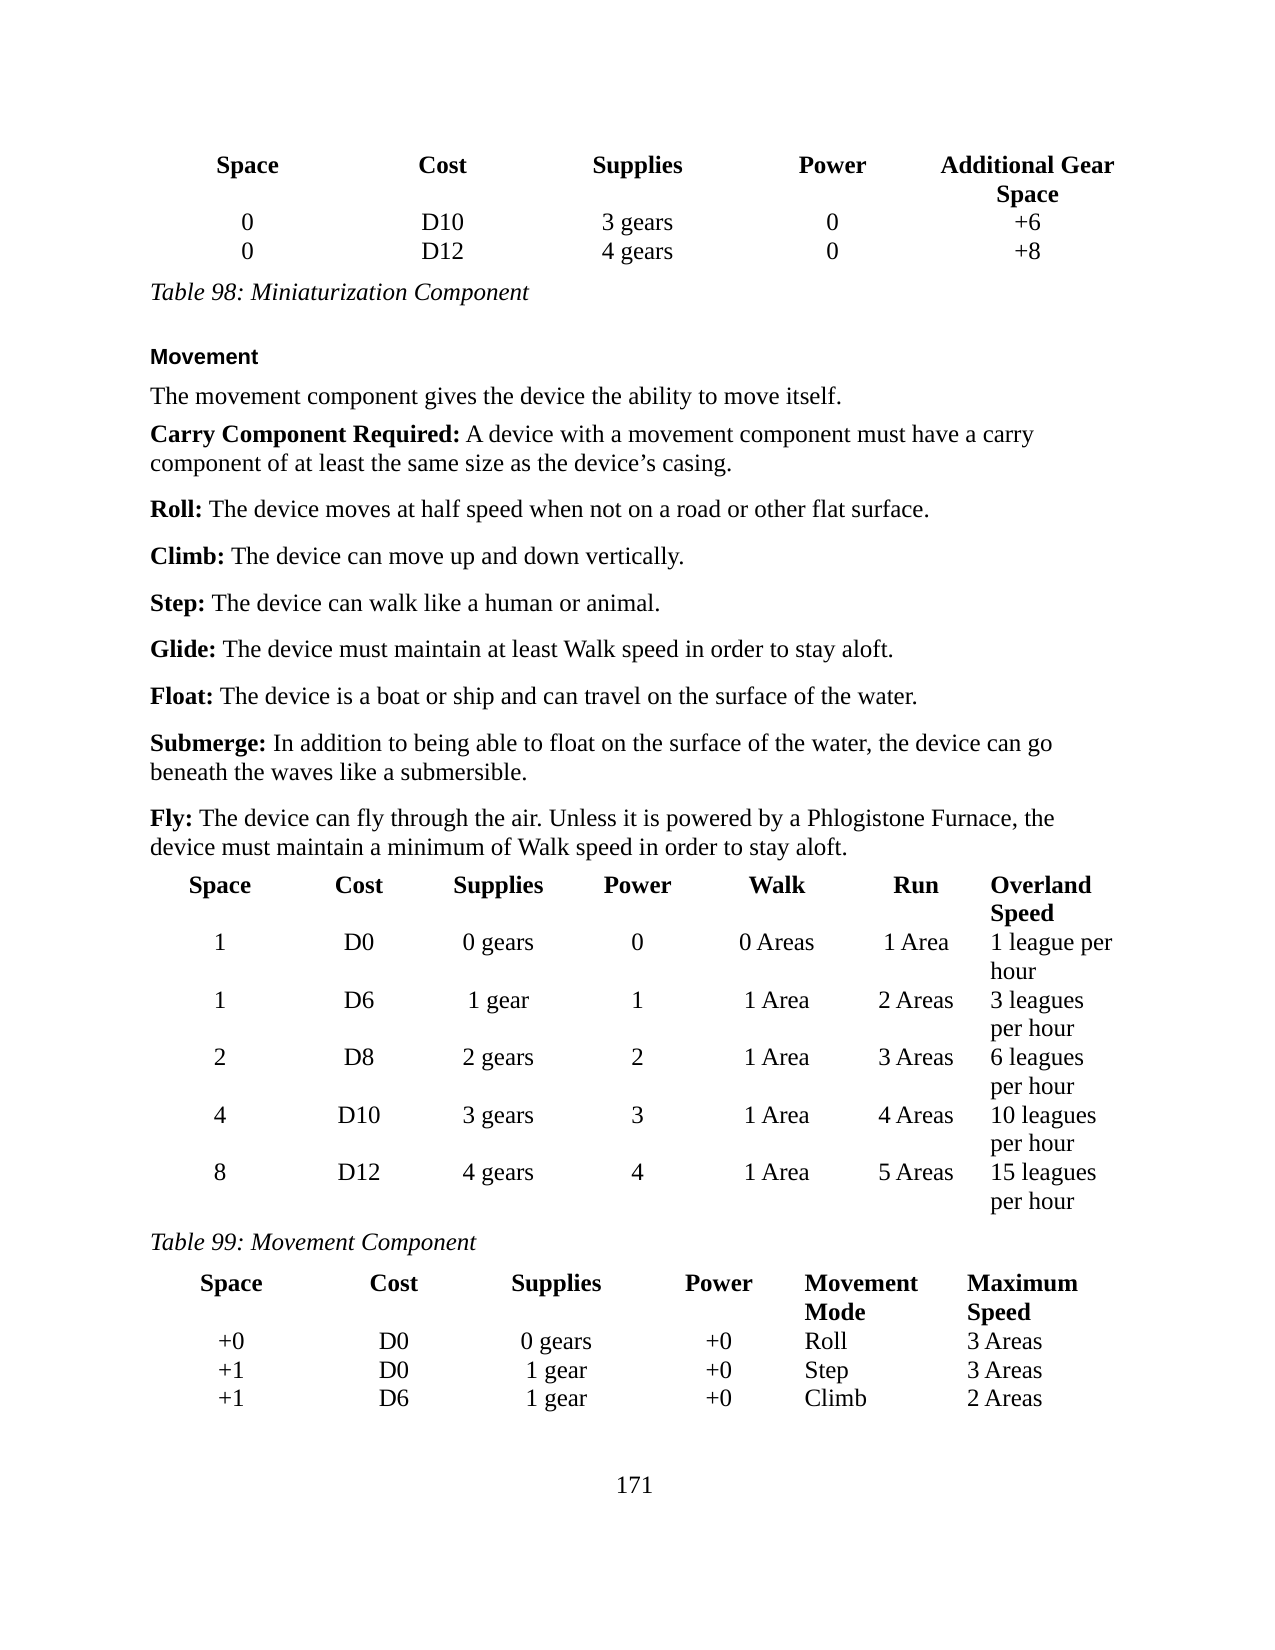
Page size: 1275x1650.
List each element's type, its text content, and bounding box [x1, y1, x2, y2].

table_cell 1 [150, 985, 289, 1042]
table_cell 6 leagues per hour [986, 1042, 1125, 1100]
table_cell 2 Areas [963, 1384, 1125, 1412]
table_header Cost [345, 150, 540, 207]
table_cell 0 [150, 208, 345, 236]
table_header Movement Mode [800, 1269, 962, 1326]
table_header Run [846, 870, 986, 927]
table_cell 1 gear [475, 1355, 637, 1383]
table_cell 1 Area [707, 1100, 846, 1157]
text Step: The device can walk like a human or animal. [150, 588, 1125, 617]
table_cell 1 [568, 985, 707, 1042]
table_header Supplies [475, 1269, 637, 1326]
table_cell D10 [345, 208, 540, 236]
table_header Power [735, 150, 930, 207]
table_cell 4 Areas [846, 1100, 986, 1157]
text Table 98: Miniaturization Component [150, 277, 1125, 306]
text Carry Component Required: A device with a movement component must have a carry component of at least the same size as the device’s casing. [150, 419, 1125, 477]
table_cell D0 [313, 1326, 475, 1355]
table_cell 1 Area [707, 1157, 846, 1215]
table_cell 3 leagues per hour [986, 985, 1125, 1042]
table_cell +0 [638, 1355, 800, 1383]
table_header Cost [289, 870, 428, 927]
table_cell 0 Areas [707, 927, 846, 985]
text Roll: The device moves at half speed when not on a road or other flat surface. [150, 494, 1125, 523]
subtitle Movement [150, 344, 1125, 369]
table_cell 0 [150, 236, 345, 265]
table_header Space [150, 150, 345, 207]
table_cell 8 [150, 1157, 289, 1215]
text Float: The device is a boat or ship and can travel on the surface of the water. [150, 681, 1125, 710]
table_header Power [568, 870, 707, 927]
table_cell 3 Areas [963, 1355, 1125, 1383]
table_cell 4 gears [429, 1157, 568, 1215]
table_cell D10 [289, 1100, 428, 1157]
table_header Space [150, 870, 289, 927]
text Climb: The device can move up and down vertically. [150, 541, 1125, 570]
table_cell 3 gears [540, 208, 735, 236]
table_cell D8 [289, 1042, 428, 1100]
table_cell +6 [930, 208, 1125, 236]
table_cell 3 Areas [846, 1042, 986, 1100]
table_cell 0 gears [429, 927, 568, 985]
table_header Overland Speed [986, 870, 1125, 927]
table_cell 1 gear [475, 1384, 637, 1412]
table_cell 5 Areas [846, 1157, 986, 1215]
table_cell 1 [150, 927, 289, 985]
table_cell 4 [568, 1157, 707, 1215]
table_cell 10 leagues per hour [986, 1100, 1125, 1157]
text Submerge: In addition to being able to float on the surface of the water, the device can go beneath the waves like a submersible. [150, 728, 1125, 785]
table_cell 2 Areas [846, 985, 986, 1042]
table_cell 3 gears [429, 1100, 568, 1157]
table_cell 0 [735, 208, 930, 236]
table_cell 2 gears [429, 1042, 568, 1100]
table_header Additional Gear Space [930, 150, 1125, 207]
table_cell 1 gear [429, 985, 568, 1042]
table_header Supplies [540, 150, 735, 207]
table_cell 1 Area [846, 927, 986, 985]
table_cell +0 [638, 1384, 800, 1412]
table_cell +0 [638, 1326, 800, 1355]
table_cell D0 [313, 1355, 475, 1383]
table_cell 3 [568, 1100, 707, 1157]
table_header Walk [707, 870, 846, 927]
table_header Space [150, 1269, 312, 1326]
table_cell D6 [313, 1384, 475, 1412]
table_cell +1 [150, 1384, 312, 1412]
table_header Cost [313, 1269, 475, 1326]
text Table 99: Movement Component [150, 1227, 1125, 1256]
table_cell 0 gears [475, 1326, 637, 1355]
table_header Maximum Speed [963, 1269, 1125, 1326]
table_cell Climb [800, 1384, 962, 1412]
text Fly: The device can fly through the air. Unless it is powered by a Phlogistone Furnace, the device must maintain a minimum of Walk speed in order to stay aloft. [150, 803, 1125, 861]
table_cell 1 Area [707, 1042, 846, 1100]
table_cell Roll [800, 1326, 962, 1355]
table_cell 2 [568, 1042, 707, 1100]
table_cell D12 [289, 1157, 428, 1215]
text Glide: The device must maintain at least Walk speed in order to stay aloft. [150, 634, 1125, 663]
table_cell D6 [289, 985, 428, 1042]
table_cell +1 [150, 1355, 312, 1383]
table_cell 1 league per hour [986, 927, 1125, 985]
table_header Power [638, 1269, 800, 1326]
table_cell Step [800, 1355, 962, 1383]
table_cell 15 leagues per hour [986, 1157, 1125, 1215]
table_cell D0 [289, 927, 428, 985]
table_header Supplies [429, 870, 568, 927]
table_cell +0 [150, 1326, 312, 1355]
table_cell 3 Areas [963, 1326, 1125, 1355]
table_cell 0 [735, 236, 930, 265]
table_cell 1 Area [707, 985, 846, 1042]
table_cell 4 gears [540, 236, 735, 265]
table_cell +8 [930, 236, 1125, 265]
text The movement component gives the device the ability to move itself. [150, 381, 1125, 410]
table_cell D12 [345, 236, 540, 265]
table_cell 4 [150, 1100, 289, 1157]
table_cell 2 [150, 1042, 289, 1100]
table_cell 0 [568, 927, 707, 985]
